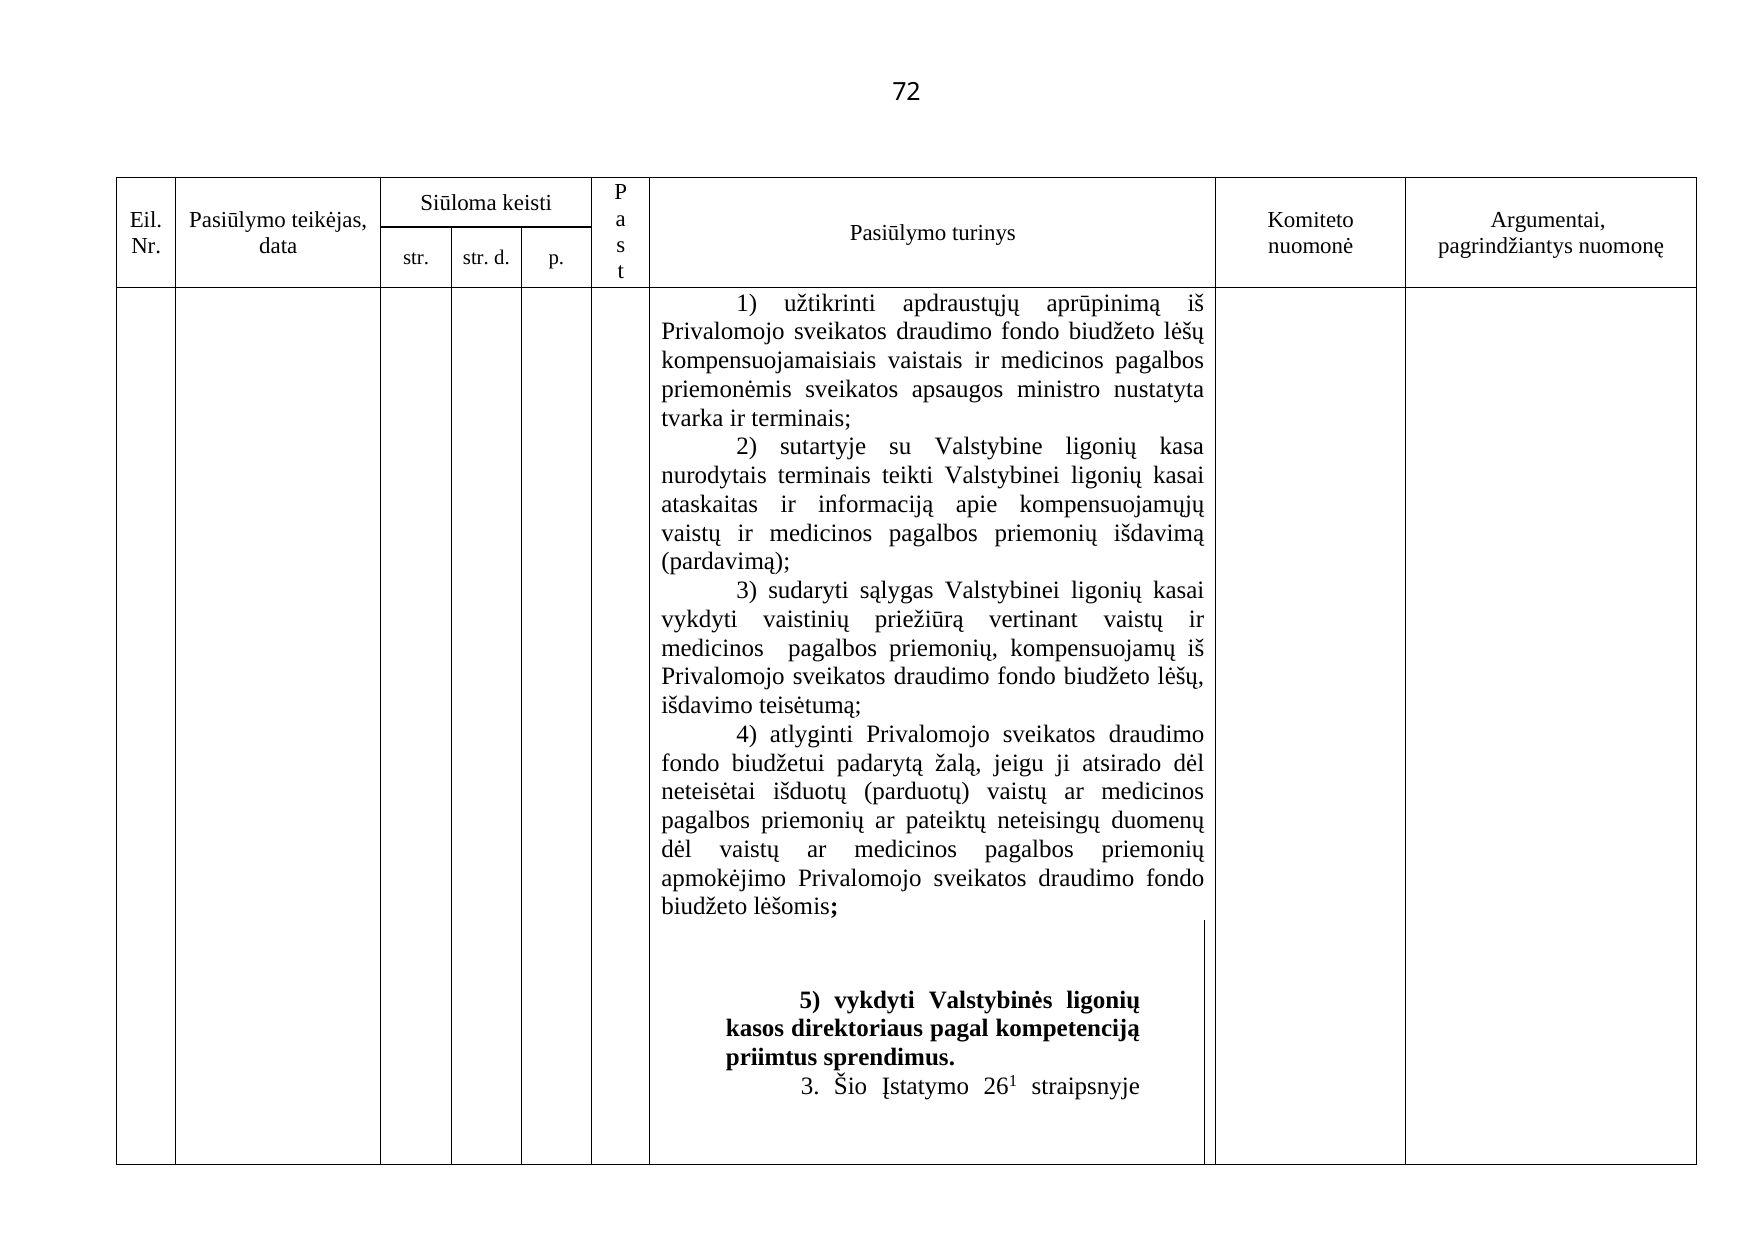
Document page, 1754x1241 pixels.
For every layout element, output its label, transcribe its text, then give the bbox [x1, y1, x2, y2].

table_cell [522, 288, 591, 1164]
table_cell [381, 288, 451, 1164]
table_header Pasiūlymo turinys [650, 178, 1215, 287]
table_cell [1216, 288, 1405, 1164]
table_cell [1406, 288, 1696, 1164]
table_header Siūloma keisti [381, 178, 591, 226]
table_cell str. d. [452, 228, 521, 287]
table_header Komiteto nuomonė [1216, 178, 1405, 287]
table_cell p. [522, 228, 591, 287]
table_header Eil. Nr. [117, 178, 175, 287]
table_cell [117, 288, 175, 1164]
table_cell [592, 288, 649, 1164]
table_header Argumentai, pagrindžiantys nuomonę [1406, 178, 1696, 287]
table_cell [452, 288, 521, 1164]
table_cell 1) užtikrinti apdraustųjų aprūpinimą iš Privalomojo sveikatos draudimo fondo biudžeto lėšų kompensuojamaisiais vaistais ir medicinos pagalbos priemonėmis sveikatos apsaugos ministro nustatyta tvarka ir terminais; 2) sutartyje su Valstybine ligonių kasa nurodytais terminais teikti Valstybinei ligonių kasai ataskaitas ir informaciją apie kompensuojamųjų vaistų ir medicinos pagalbos priemonių išdavimą (pardavimą); 3) sudaryti sąlygas Valstybinei ligonių kasai vykdyti vaistinių priežiūrą vertinant vaistų ir medicinos pagalbos priemonių, kompensuojamų iš Privalomojo sveikatos draudimo fondo biudžeto lėšų, išdavimo teisėtumą; 4) atlyginti Privalomojo sveikatos draudimo fondo biudžetui padarytą žalą, jeigu ji atsirado dėl neteisėtai išduotų (parduotų) vaistų ar medicinos pagalbos priemonių ar pateiktų neteisingų duomenų dėl vaistų ar medicinos pagalbos priemonių apmokėjimo Privalomojo sveikatos draudimo fondo biudžeto lėšomis; 5) vykdyti Valstybinės ligonių kasos direktoriaus pagal kompetenciją priimtus sprendimus. 3. Šio Įstatymo 261 straipsnyje [650, 288, 1215, 1164]
table_cell str. [381, 228, 451, 287]
table_header Pasiūlymo teikėjas, data [176, 178, 380, 287]
table_header Pastabos [592, 178, 649, 287]
table_cell [176, 288, 380, 1164]
